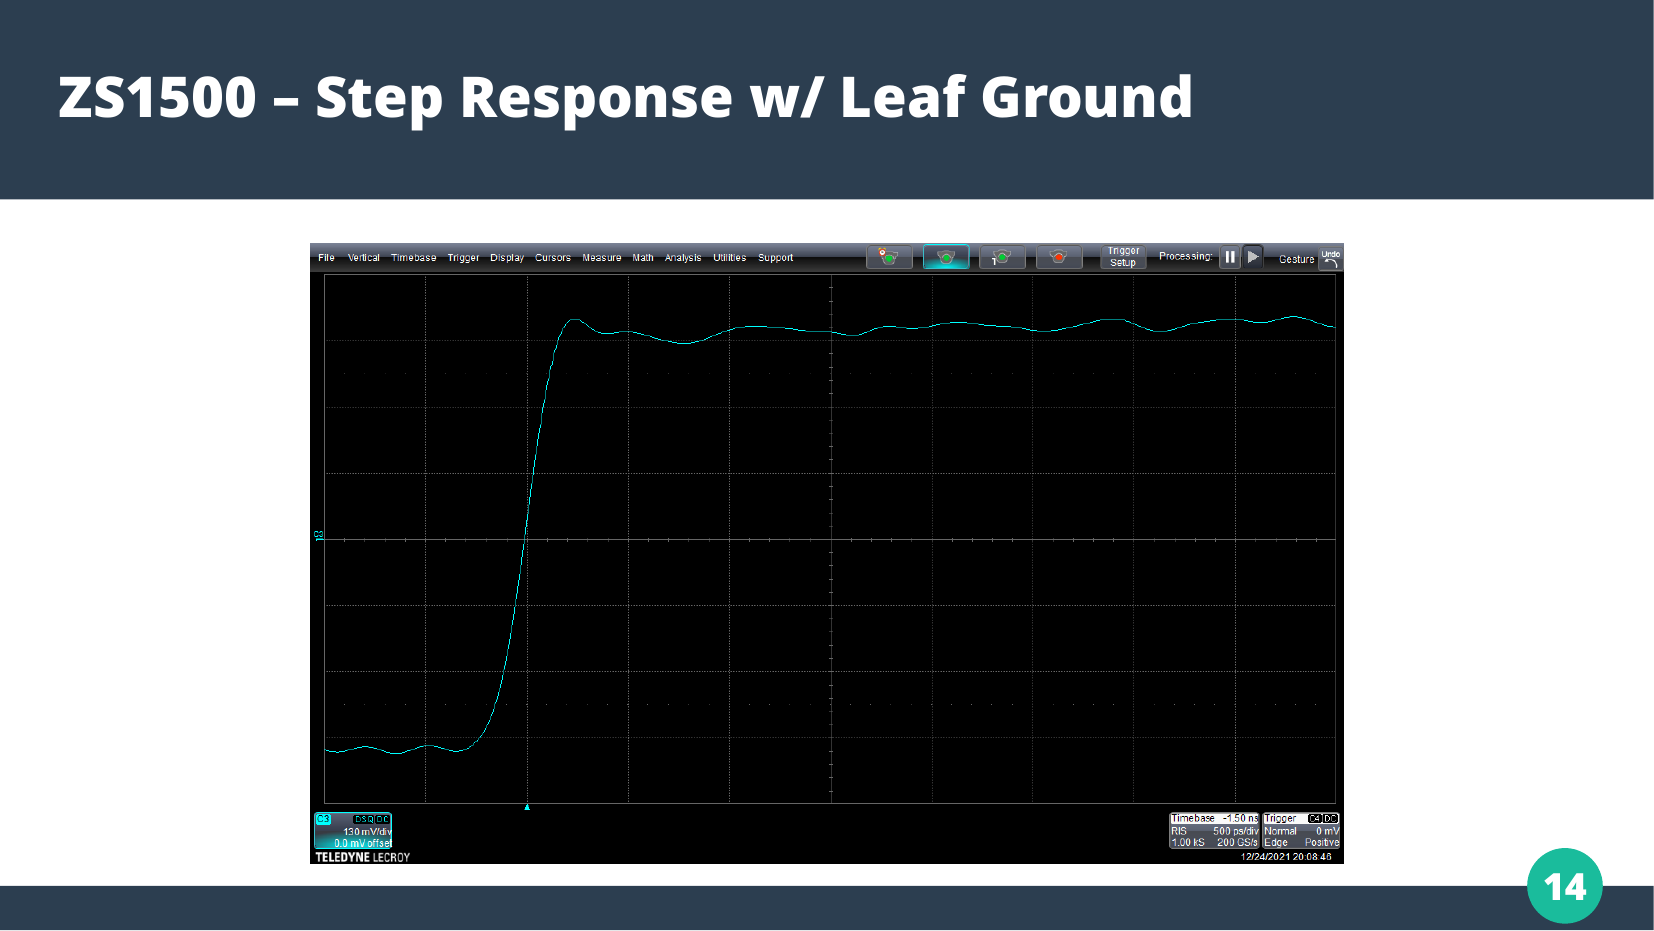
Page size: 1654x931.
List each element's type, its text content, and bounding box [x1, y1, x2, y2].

title ZS1500 – Step Response w/ Leaf Ground [59, 37, 1595, 155]
picture [310, 243, 1344, 864]
